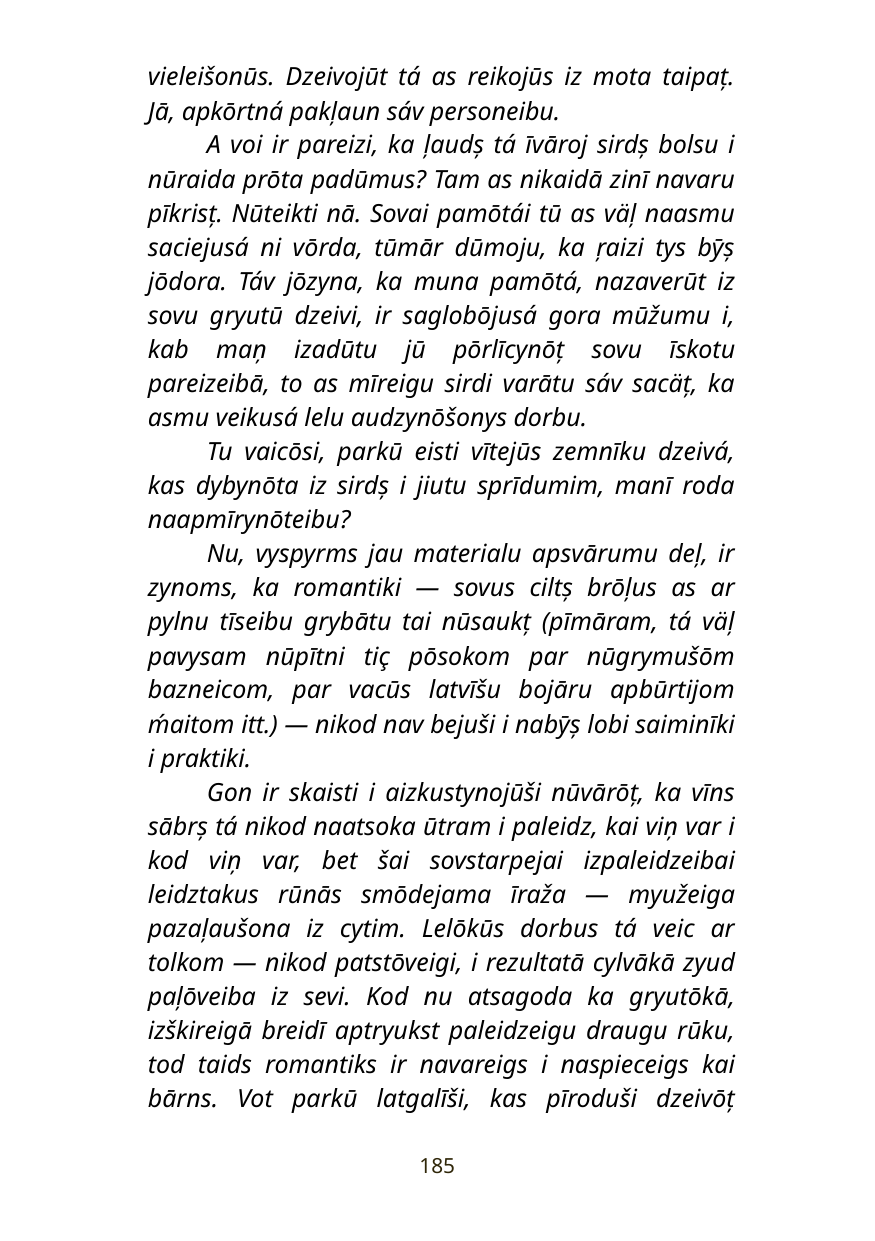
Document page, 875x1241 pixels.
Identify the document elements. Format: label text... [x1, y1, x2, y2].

text Gon ir skaisti i aizkustynojūši nūvārōț, ka vīns sābrș tá nikod naatsoka ūtram i paleidz, kai viņ var i kod viņ var, bet šai sovstarpejai izpaleidzeibai leidztakus rūnās smōdejama īraža — myužeiga pazaļaušona iz cytim. Lelōkūs dorbus tá veic ar tolkom — nikod patstōveigi, i rezultatā cylvākā zyud paļōveiba iz sevi. Kod nu atsagoda ka gryutōkā, izškireigā breidī aptryukst paleidzeigu draugu rūku, tod taids romantiks ir navareigs i naspieceigs kai bārns. Vot parkū latgalīši, kas pīroduši dzeivōț [148, 774, 738, 1115]
text A voi ir pareizi, ka ļaudș tá īvāroj sirdș bolsu i nūraida prōta padūmus? Tam as nikaidā zinī navaru pīkrisț. Nūteikti nā. Sovai pamōtái tū as väļ naasmu saciejusá ni vōrda, tūmār dūmoju, ka ŗaizi tys bȳș jōdora. Táv jōzyna, ka muna pamōtá, nazaverūt iz sovu gryutū dzeivi, ir saglobōjusá gora mūžumu i, kab maņ izadūtu jū pōrlīcynōț sovu īskotu pareizeibā, to as mīreigu sirdi varātu sáv sacäț, ka asmu veikusá lelu audzynōšonys dorbu. [148, 127, 738, 434]
text Nu, vyspyrms jau materialu apsvārumu deļ, ir zynoms, ka romantiki — sovus ciltș brōļus as ar pylnu tīseibu grybātu tai nūsaukț (pīmāram, tá väļ pavysam nūpītni tiç pōsokom par nūgrymušōm bazneicom, par vacūs latvīšu bojāru apbūrtijom ḿaitom itt.) — nikod nav bejuši i nabȳș lobi saiminīki i praktiki. [148, 536, 738, 774]
text Tu vaicōsi, parkū eisti vītejūs zemnīku dzeivá, kas dybynōta iz sirdș i jiutu sprīdumim, manī roda naapmīrynōteibu? [148, 434, 738, 536]
text vieleišonūs. Dzeivojūt tá as reikojūs iz mota taipaț. Jā, apkōrtná pakļaun sáv personeibu. [148, 59, 738, 127]
